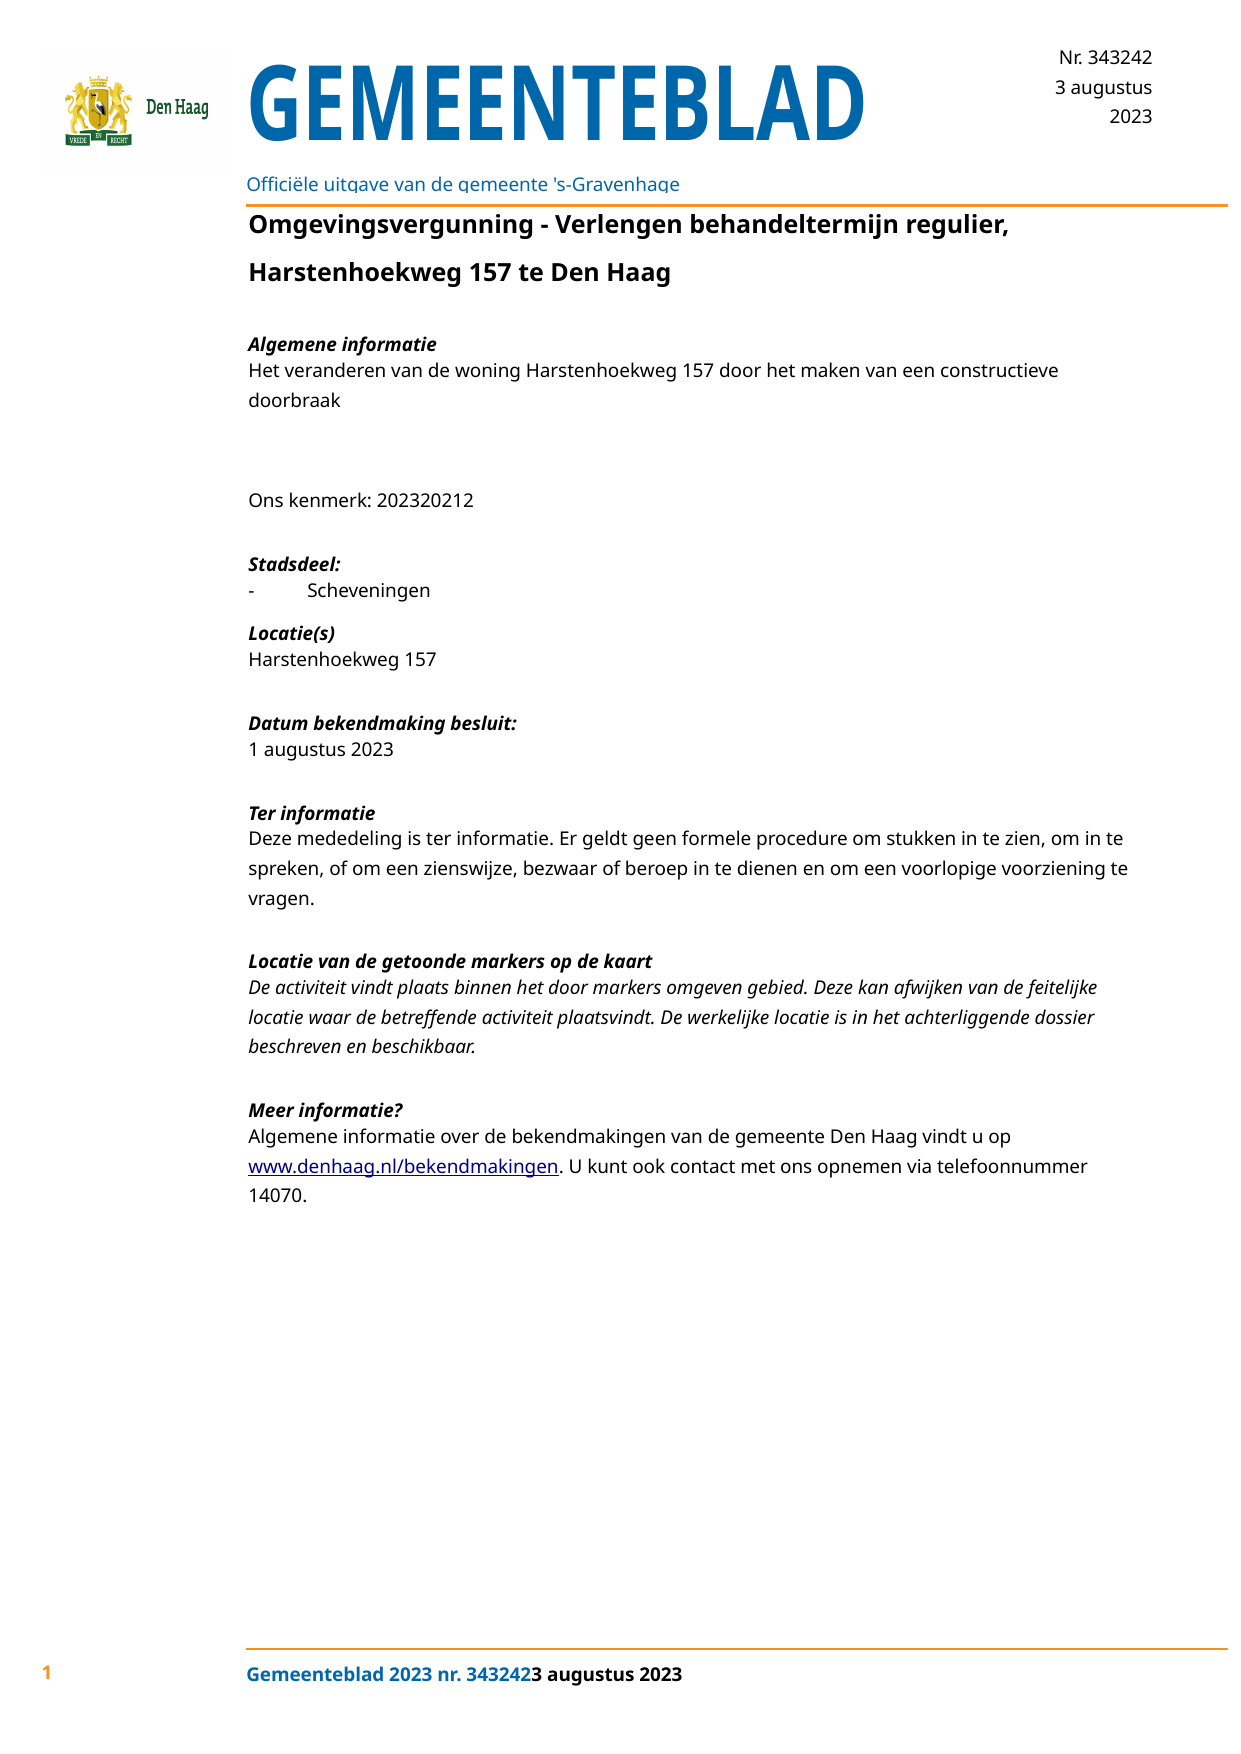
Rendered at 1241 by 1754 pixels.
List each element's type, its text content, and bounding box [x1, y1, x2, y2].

text Datum bekendmaking besluit: [248, 710, 1152, 736]
text Deze mededeling is ter informatie. Er geldt geen formele procedure om stukken in te zien, om in te spreken, of om een zienswijze, bezwaar of beroep in te dienen en om een voorlopige voorziening te vragen. [248, 826, 1152, 910]
picture [41, 47, 231, 172]
text Het veranderen van de woning Harstenhoekweg 157 door het maken van een constructieve doorbraak [248, 357, 1152, 412]
text Algemene informatie over de bekendmakingen van de gemeente Den Haag vindt u op www.denhaag.nl/bekendmakingen. U kunt ook contact met ons opnemen via telefoonnummer 14070. [248, 1123, 1152, 1208]
text Meer informatie? [248, 1097, 1152, 1123]
text Locatie(s) [248, 620, 1152, 646]
text De activiteit vindt plaats binnen het door markers omgeven gebied. Deze kan afwijken van de feitelijke locatie waar de betreffende activiteit plaatsvindt. De werkelijke locatie is in het achterliggende dossier beschreven en beschikbaar. [248, 974, 1152, 1059]
text Ons kenmerk: 202320212 [248, 488, 1152, 513]
text Ter informatie [248, 800, 1152, 826]
list Scheveningen [248, 577, 1152, 603]
text Harstenhoekweg 157 [248, 646, 1152, 672]
text Omgevingsvergunning - Verlengen behandeltermijn regulier, Harstenhoekweg 157 te Den Haag [248, 207, 1152, 288]
text Algemene informatie [248, 331, 1152, 357]
text 1 augustus 2023 [248, 736, 1152, 762]
text Stadsdeel: [248, 552, 1152, 577]
text Locatie van de getoonde markers op de kaart [248, 949, 1152, 974]
